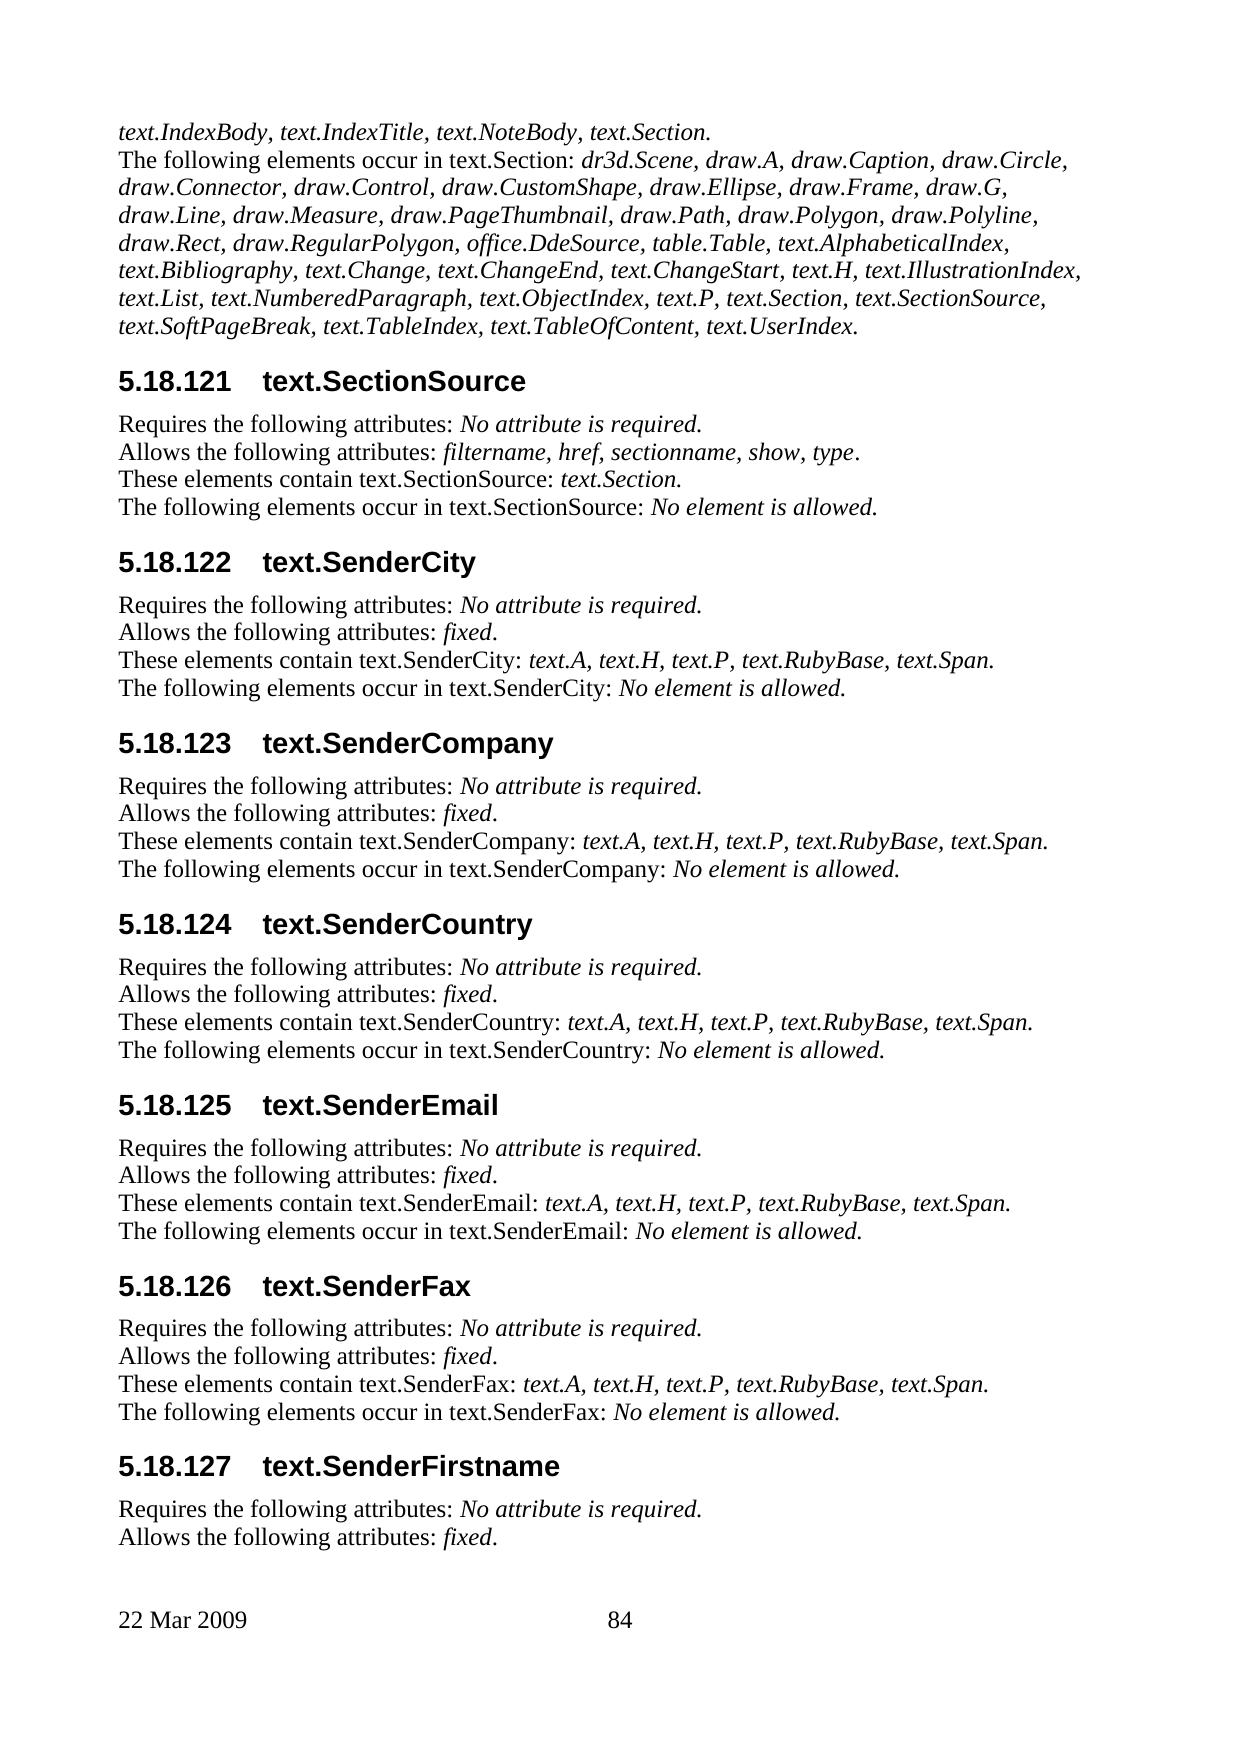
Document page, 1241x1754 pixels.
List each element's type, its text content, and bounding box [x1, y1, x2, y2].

text Allows the following attributes: fixed. [118, 799, 1122, 827]
subtitle text.SenderEmail [118, 1088, 1122, 1121]
text Requires the following attributes: No attribute is required. [118, 1496, 1122, 1523]
text These elements contain text.SectionSource: text.Section. [118, 465, 1122, 493]
text Allows the following attributes: fixed. [118, 980, 1122, 1008]
subtitle text.SenderFirstname [118, 1450, 1122, 1483]
text These elements contain text.SenderCity: text.A, text.H, text.P, text.RubyBase, text.Span. [118, 646, 1122, 674]
subtitle text.SenderCompany [118, 727, 1122, 759]
text These elements contain text.SenderCompany: text.A, text.H, text.P, text.RubyBase, text.Span. [118, 827, 1122, 855]
text Allows the following attributes: fixed. [118, 1342, 1122, 1370]
subtitle text.SectionSource [118, 365, 1122, 397]
text These elements contain text.SenderFax: text.A, text.H, text.P, text.RubyBase, text.Span. [118, 1370, 1122, 1398]
text The following elements occur in text.SectionSource: No element is allowed. [118, 493, 1122, 521]
text Requires the following attributes: No attribute is required. [118, 1134, 1122, 1161]
text The following elements occur in text.Section: dr3d.Scene, draw.A, draw.Caption, draw.Circle, draw.Connector, draw.Control, draw.CustomShape, draw.Ellipse, draw.Frame, draw.G, draw.Line, draw.Measure, draw.PageThumbnail, draw.Path, draw.Polygon, draw.Polyline, draw.Rect, draw.RegularPolygon, office.DdeSource, table.Table, text.AlphabeticalIndex, text.Bibliography, text.Change, text.ChangeEnd, text.ChangeStart, text.H, text.IllustrationIndex, text.List, text.NumberedParagraph, text.ObjectIndex, text.P, text.Section, text.SectionSource, text.SoftPageBreak, text.TableIndex, text.TableOfContent, text.UserIndex. [118, 146, 1122, 340]
text The following elements occur in text.SenderFax: No element is allowed. [118, 1398, 1122, 1425]
text Allows the following attributes: filtername, href, sectionname, show, type. [118, 438, 1122, 465]
text Requires the following attributes: No attribute is required. [118, 772, 1122, 799]
text The following elements occur in text.SenderCountry: No element is allowed. [118, 1036, 1122, 1063]
text text.IndexBody, text.IndexTitle, text.NoteBody, text.Section. [118, 118, 1122, 146]
text These elements contain text.SenderEmail: text.A, text.H, text.P, text.RubyBase, text.Span. [118, 1189, 1122, 1217]
text Requires the following attributes: No attribute is required. [118, 953, 1122, 980]
text The following elements occur in text.SenderEmail: No element is allowed. [118, 1217, 1122, 1244]
subtitle text.SenderFax [118, 1269, 1122, 1302]
subtitle text.SenderCity [118, 546, 1122, 578]
text Requires the following attributes: No attribute is required. [118, 591, 1122, 618]
text Allows the following attributes: fixed. [118, 1523, 1122, 1551]
text The following elements occur in text.SenderCity: No element is allowed. [118, 674, 1122, 702]
text Allows the following attributes: fixed. [118, 1161, 1122, 1189]
text The following elements occur in text.SenderCompany: No element is allowed. [118, 855, 1122, 883]
text These elements contain text.SenderCountry: text.A, text.H, text.P, text.RubyBase, text.Span. [118, 1008, 1122, 1036]
text Requires the following attributes: No attribute is required. [118, 1314, 1122, 1342]
text Allows the following attributes: fixed. [118, 618, 1122, 646]
subtitle text.SenderCountry [118, 908, 1122, 940]
text Requires the following attributes: No attribute is required. [118, 410, 1122, 438]
